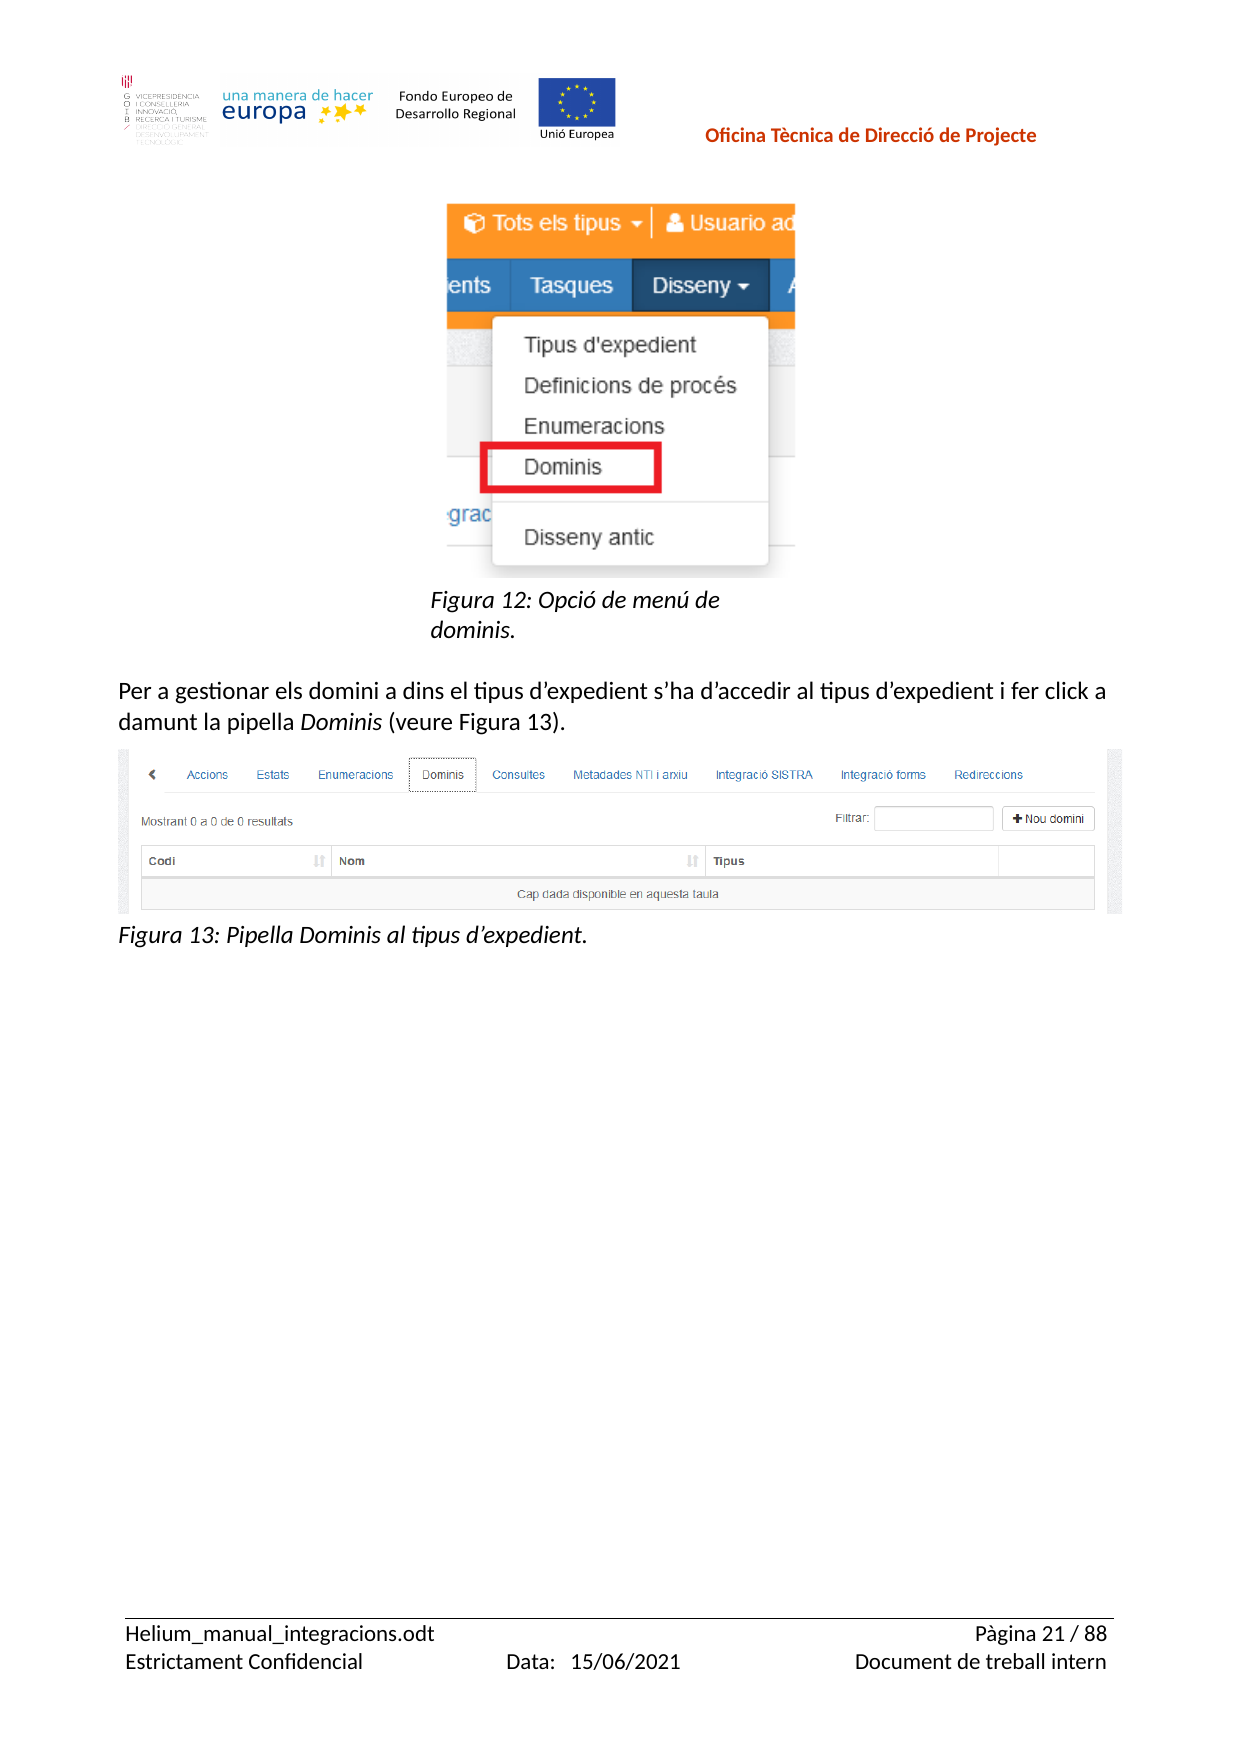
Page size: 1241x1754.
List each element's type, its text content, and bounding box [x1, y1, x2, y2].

text Per a gestionar els domini a dins el tipus d’expedient s’ha d’accedir al tipus d’expedient i fer click a damunt la pipella Dominis (veure Figura 13). [118, 676, 1122, 737]
picture [430, 190, 810, 578]
text Figura 12: Opció de menú de dominis. [430, 578, 810, 645]
picture [219, 73, 621, 147]
picture [118, 749, 1123, 914]
text Figura 13: Pipella Dominis al tipus d’expedient. [118, 914, 1122, 950]
picture [118, 73, 213, 147]
